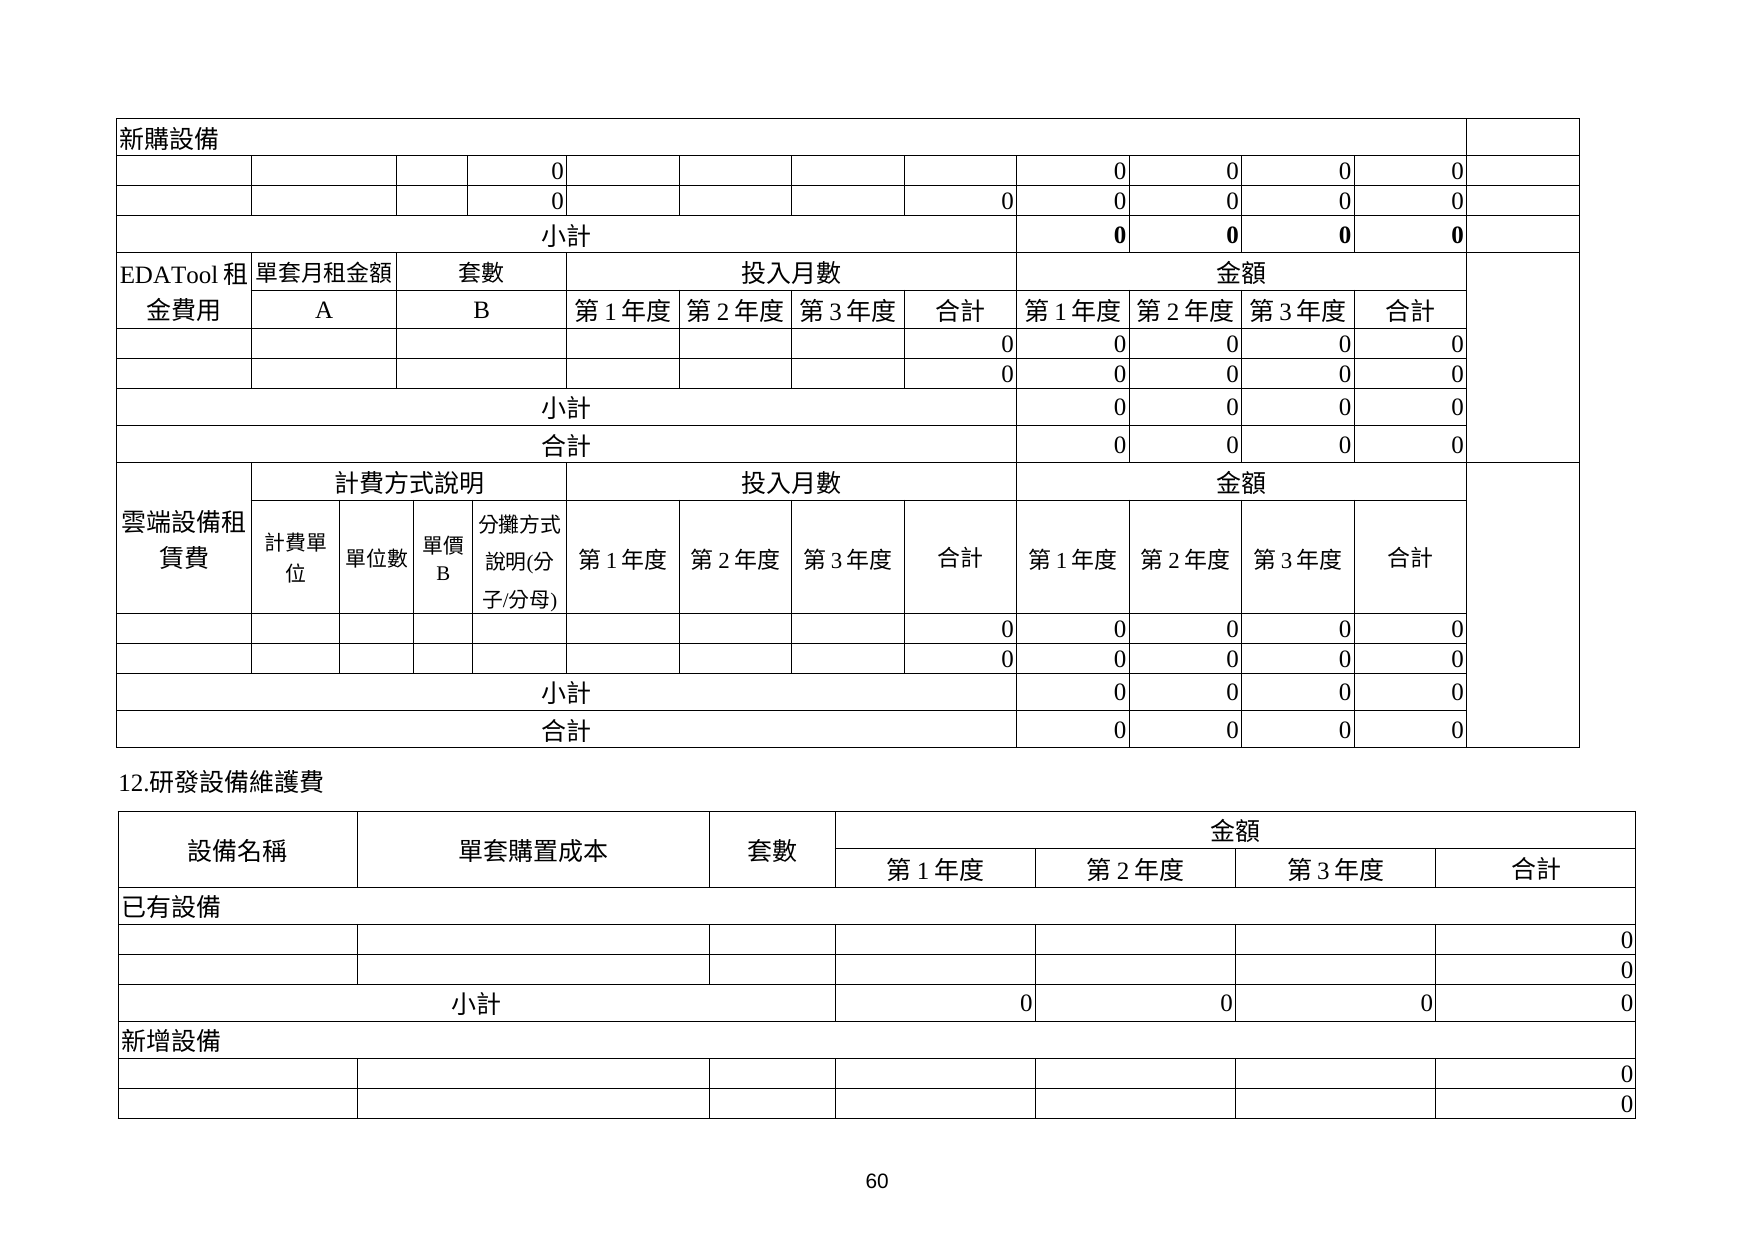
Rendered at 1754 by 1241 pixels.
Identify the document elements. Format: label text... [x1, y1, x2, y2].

table_cell [397, 359, 566, 388]
table_cell 0 [1130, 426, 1241, 462]
table_cell 0 [1242, 644, 1354, 673]
table_cell [397, 186, 467, 215]
table_cell [792, 156, 904, 185]
table_cell [473, 614, 566, 643]
table_cell 第1年度 [836, 849, 1035, 887]
table_cell 第1年度 [1017, 291, 1129, 328]
table_cell [567, 329, 679, 358]
table_cell 0 [1242, 614, 1354, 643]
table_cell 0 [1017, 216, 1129, 252]
table_cell 0 [1355, 426, 1466, 462]
table_cell 0 [1017, 426, 1129, 462]
table_cell [680, 614, 791, 643]
table_cell 0 [1355, 359, 1466, 388]
table_cell [836, 925, 1035, 954]
table_cell 0 [1436, 925, 1635, 954]
table_cell 合計 [117, 426, 1016, 462]
table_cell 合計 [1355, 291, 1466, 328]
table_cell 0 [1242, 426, 1354, 462]
table_cell [358, 1089, 709, 1118]
table_cell [119, 1059, 357, 1088]
table_cell [252, 186, 396, 215]
table_cell [1036, 925, 1235, 954]
table_cell 第3年度 [1242, 291, 1354, 328]
table_cell [1467, 119, 1579, 155]
table_cell [1236, 1059, 1435, 1088]
table_cell 第2年度 [680, 501, 791, 613]
table_cell [1236, 955, 1435, 983]
table_header 設備名稱 [119, 812, 357, 887]
table_cell [567, 644, 679, 673]
table_cell [117, 644, 251, 673]
table_cell 0 [1355, 156, 1466, 185]
table_cell 第1年度 [567, 501, 679, 613]
table_cell 0 [905, 329, 1016, 358]
table_cell 分攤方式說明(分子/分母) [473, 501, 566, 613]
table_cell 0 [1017, 156, 1129, 185]
table_cell 合計 [905, 291, 1016, 328]
table_cell [117, 614, 251, 643]
table_cell 0 [1436, 985, 1635, 1021]
table_cell 0 [1355, 329, 1466, 358]
table_cell [836, 1089, 1035, 1118]
table_cell 單價B [414, 501, 472, 613]
table_cell [119, 925, 357, 954]
table_cell 0 [468, 186, 566, 215]
table_cell 0 [1242, 389, 1354, 425]
table_cell 0 [1436, 1059, 1635, 1088]
table_cell [252, 614, 339, 643]
table_header 套數 [710, 812, 835, 887]
table_cell [1236, 1089, 1435, 1118]
table_cell 單套月租金額 [252, 253, 396, 289]
table_cell [710, 925, 835, 954]
table_cell 雲端設備租賃費 [117, 463, 251, 613]
table_cell [836, 1059, 1035, 1088]
table_cell [680, 186, 791, 215]
table_cell [1467, 216, 1579, 252]
table_cell 0 [1130, 186, 1241, 215]
table_cell [252, 359, 396, 388]
table_cell [680, 329, 791, 358]
table_cell [119, 1089, 357, 1118]
table_cell 0 [1242, 674, 1354, 710]
table_cell [414, 614, 472, 643]
table_cell [1036, 955, 1235, 983]
table_cell 0 [1130, 156, 1241, 185]
table_cell EDATool租金費用 [117, 253, 251, 328]
table_cell [792, 614, 904, 643]
table_cell 0 [1130, 711, 1241, 747]
table_cell 0 [905, 186, 1016, 215]
table_header 單套購置成本 [358, 812, 709, 887]
table_cell [792, 329, 904, 358]
table_cell [1467, 463, 1579, 747]
table_cell 第3年度 [792, 501, 904, 613]
table_cell 0 [1017, 614, 1129, 643]
table_cell 0 [1242, 186, 1354, 215]
table_cell 0 [905, 644, 1016, 673]
table_cell 0 [1017, 359, 1129, 388]
text 12.研發設備維護費 [118, 761, 1636, 798]
table_cell [397, 156, 467, 185]
table_cell 第3年度 [1236, 849, 1435, 887]
table_cell 0 [1017, 674, 1129, 710]
table_cell 0 [1130, 674, 1241, 710]
table_cell 第2年度 [1130, 291, 1241, 328]
table_cell 單位數 [340, 501, 413, 613]
table_cell [1467, 186, 1579, 215]
table_cell 0 [1355, 644, 1466, 673]
table_cell [1036, 1089, 1235, 1118]
table_cell [340, 614, 413, 643]
table_cell [358, 925, 709, 954]
table_cell [710, 1089, 835, 1118]
table_cell [340, 644, 413, 673]
table_cell [1467, 156, 1579, 185]
table_cell [252, 156, 396, 185]
table_cell [680, 359, 791, 388]
table_cell 已有設備 [119, 888, 1635, 924]
table_cell 小計 [117, 389, 1016, 425]
table_cell 合計 [905, 501, 1016, 613]
table_cell 0 [1355, 674, 1466, 710]
table_cell 合計 [117, 711, 1016, 747]
table_cell A [252, 291, 396, 328]
table_cell [792, 186, 904, 215]
table_cell 0 [1355, 711, 1466, 747]
table_cell B [397, 291, 566, 328]
table_cell 投入月數 [567, 253, 1016, 289]
table_cell 0 [905, 359, 1016, 388]
table_cell [1036, 1059, 1235, 1088]
table_cell 0 [1130, 644, 1241, 673]
table_cell [397, 329, 566, 358]
table_cell 0 [836, 985, 1035, 1021]
table_cell [117, 156, 251, 185]
table_cell 第1年度 [567, 291, 679, 328]
table_cell 計費單位 [252, 501, 339, 613]
table_cell 0 [1017, 329, 1129, 358]
table_cell [567, 186, 679, 215]
table_cell 第2年度 [680, 291, 791, 328]
table_cell 合計 [1436, 849, 1635, 887]
table_cell 合計 [1355, 501, 1466, 613]
table_cell [710, 955, 835, 983]
table_cell 0 [1017, 711, 1129, 747]
table_cell 第3年度 [1242, 501, 1354, 613]
table_cell 小計 [117, 674, 1016, 710]
table_cell 0 [1130, 359, 1241, 388]
table_cell [680, 156, 791, 185]
table_cell 金額 [1017, 253, 1466, 289]
table_cell [567, 614, 679, 643]
table_cell [836, 955, 1035, 983]
table_cell [414, 644, 472, 673]
table_cell [117, 186, 251, 215]
table_cell [710, 1059, 835, 1088]
table_cell 第3年度 [792, 291, 904, 328]
table_cell 0 [1017, 389, 1129, 425]
table_cell 0 [468, 156, 566, 185]
table_cell 0 [1436, 955, 1635, 983]
table_cell 小計 [119, 985, 835, 1021]
table_cell 0 [1242, 156, 1354, 185]
table_cell [792, 359, 904, 388]
table_cell 小計 [117, 216, 1016, 252]
table_cell 0 [1355, 186, 1466, 215]
table_cell 新增設備 [119, 1022, 1635, 1058]
table_cell 第2年度 [1130, 501, 1241, 613]
table_cell [252, 329, 396, 358]
table_cell 0 [1130, 614, 1241, 643]
table_cell 0 [1036, 985, 1235, 1021]
table_cell 0 [1130, 329, 1241, 358]
table_cell 套數 [397, 253, 566, 289]
table_cell 0 [1242, 359, 1354, 388]
table_cell 0 [905, 614, 1016, 643]
table_cell 0 [1236, 985, 1435, 1021]
table_cell 第1年度 [1017, 501, 1129, 613]
table_cell 新購設備 [117, 119, 1466, 155]
table_cell [680, 644, 791, 673]
table_cell [473, 644, 566, 673]
table_cell 第2年度 [1036, 849, 1235, 887]
table_cell 金額 [1017, 463, 1466, 499]
table_cell [567, 156, 679, 185]
table_cell 0 [1355, 614, 1466, 643]
table_cell 0 [1017, 186, 1129, 215]
table_cell [1236, 925, 1435, 954]
table_cell 0 [1436, 1089, 1635, 1118]
table_cell 0 [1355, 389, 1466, 425]
table_cell [358, 955, 709, 983]
table_cell [252, 644, 339, 673]
table_cell [792, 644, 904, 673]
table_cell [905, 156, 1016, 185]
table_cell [358, 1059, 709, 1088]
table_cell 0 [1355, 216, 1466, 252]
table_cell [117, 329, 251, 358]
table_cell [567, 359, 679, 388]
table_cell [119, 955, 357, 983]
table_cell 0 [1242, 216, 1354, 252]
table_cell [117, 359, 251, 388]
table_cell [1467, 253, 1579, 462]
table_cell 0 [1130, 389, 1241, 425]
table_cell 0 [1130, 216, 1241, 252]
table_cell 投入月數 [567, 463, 1016, 499]
table_cell 0 [1242, 711, 1354, 747]
table_cell 0 [1017, 644, 1129, 673]
table_cell 計費方式說明 [252, 463, 566, 499]
table_header 金額 [836, 812, 1635, 848]
table_cell 0 [1242, 329, 1354, 358]
